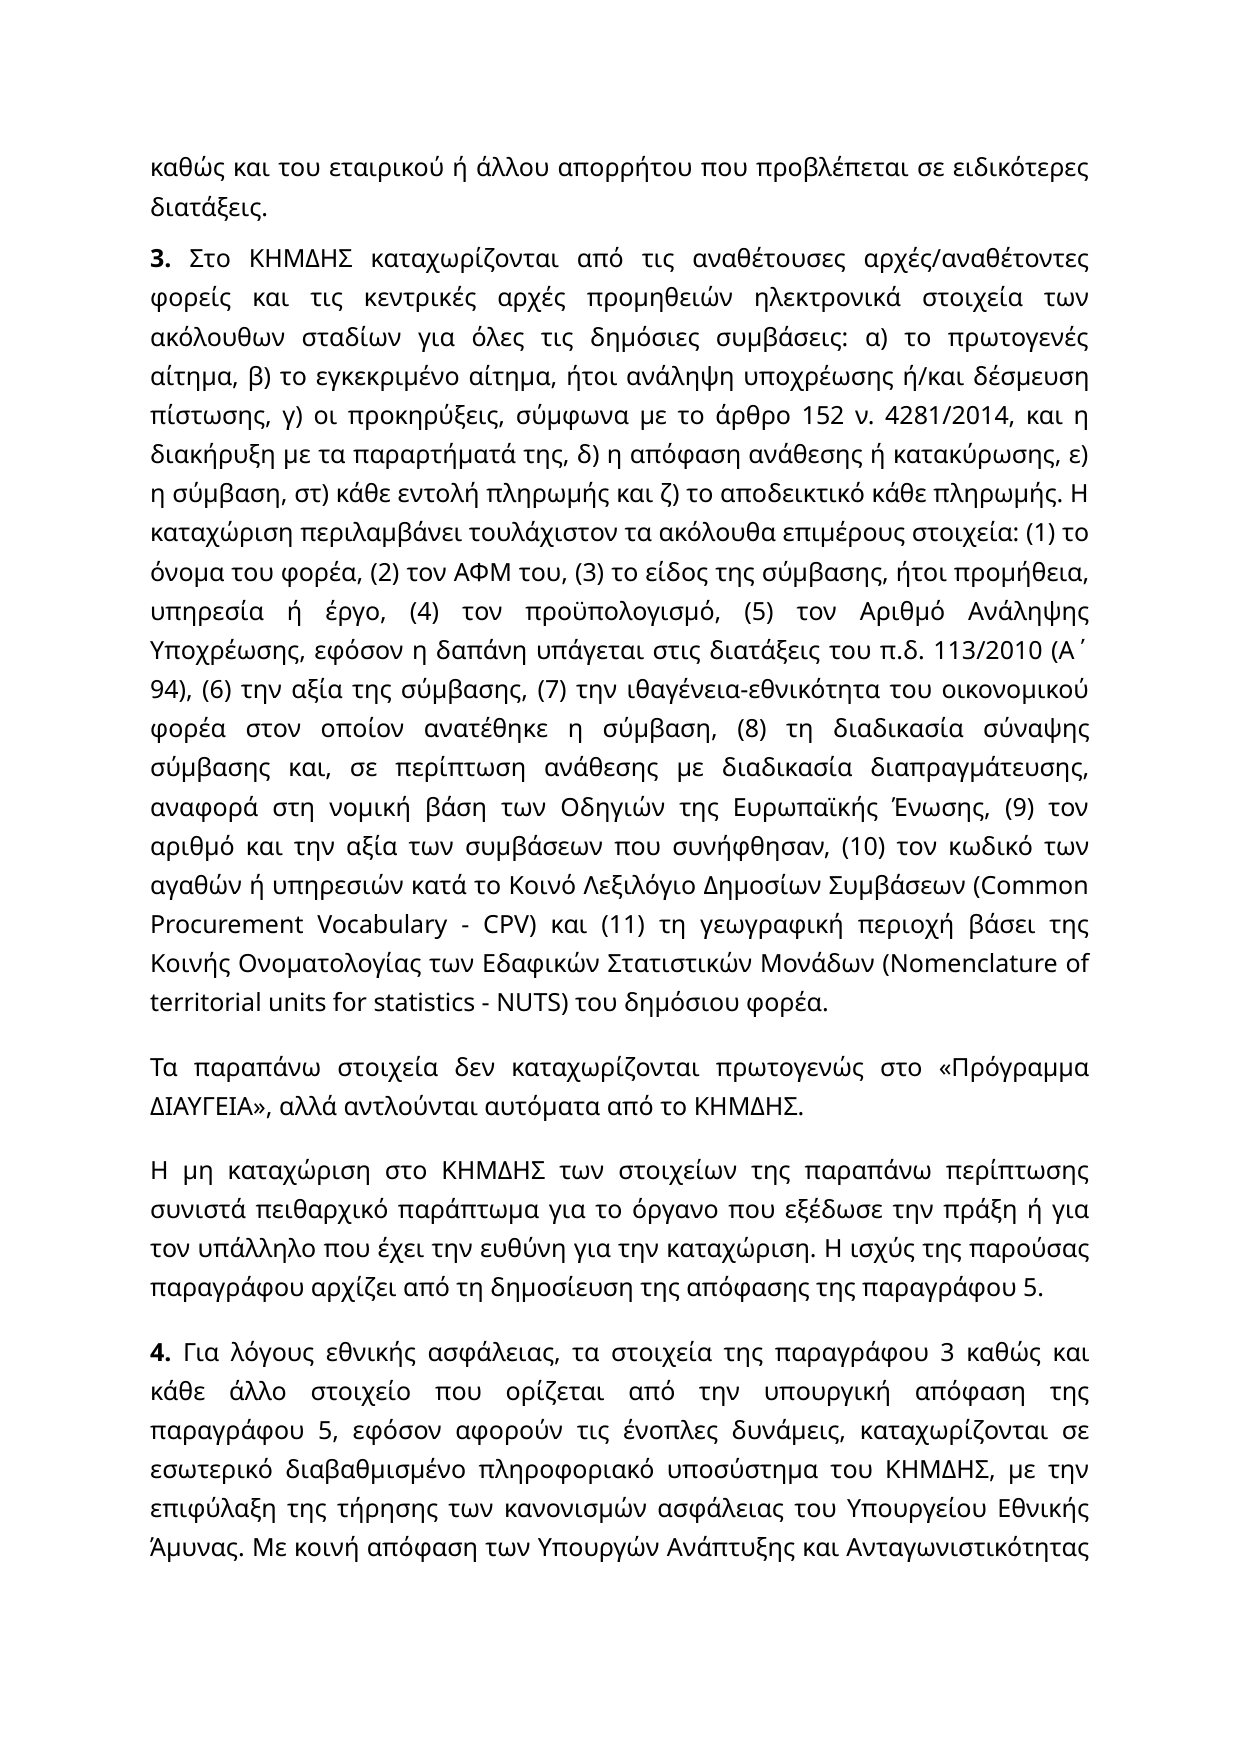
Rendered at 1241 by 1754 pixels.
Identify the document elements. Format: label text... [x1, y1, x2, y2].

text Τα παραπάνω στοιχεία δεν καταχωρίζονται πρωτογενώς στο «Πρόγραμμα ΔΙΑΥΓΕΙΑ», αλλά αντλούνται αυτόματα από το ΚΗΜΔΗΣ. [150, 1049, 1090, 1122]
text Η μη καταχώριση στο ΚΗΜΔΗΣ των στοιχείων της παραπάνω περίπτωσης συνιστά πειθαρχικό παράπτωμα για το όργανο που εξέδωσε την πράξη ή για τον υπάλληλο που έχει την ευθύνη για την καταχώριση. Η ισχύς της παρούσας παραγράφου αρχίζει από τη δημοσίευση της απόφασης της παραγράφου 5. [150, 1152, 1090, 1304]
text καθώς και του εταιρικού ή άλλου απορρήτου που προβλέπεται σε ειδικότερες διατάξεις. [150, 150, 1090, 223]
text 3. Στο ΚΗΜΔΗΣ καταχωρίζονται από τις αναθέτουσες αρχές/αναθέτοντες φορείς και τις κεντρικές αρχές προμηθειών ηλεκτρονικά στοιχεία των ακόλουθων σταδίων για όλες τις δημόσιες συμβάσεις: α) το πρωτογενές αίτημα, β) το εγκεκριμένο αίτημα, ήτοι ανάληψη υποχρέωσης ή/και δέσμευση πίστωσης, γ) οι προκηρύξεις, σύμφωνα με τo άρθρo 152 ν. 4281/2014, και η διακήρυξη με τα παραρτήματά της, δ) η απόφαση ανάθεσης ή κατακύρωσης, ε) η σύμβαση, στ) κάθε εντολή πληρωμής και ζ) το αποδεικτικό κάθε πληρωμής. Η καταχώριση περιλαμβάνει τουλάχιστον τα ακόλουθα επιμέρους στοιχεία: (1) το όνομα του φορέα, (2) τον ΑΦΜ του, (3) το είδος της σύμβασης, ήτοι προμήθεια, υπηρεσία ή έργο, (4) τον προϋπολογισμό, (5) τον Αριθμό Ανάληψης Υποχρέωσης, εφόσον η δαπάνη υπάγεται στις διατάξεις του π.δ. 113/2010 (Α΄ 94), (6) την αξία της σύμβασης, (7) την ιθαγένεια-εθνικότητα του οικονομικού φορέα στον οποίον ανατέθηκε η σύμβαση, (8) τη διαδικασία σύναψης σύμβασης και, σε περίπτωση ανάθεσης με διαδικασία διαπραγμάτευσης, αναφορά στη νομική βάση των Οδηγιών της Ευρωπαϊκής Ένωσης, (9) τον αριθμό και την αξία των συμβάσεων που συνήφθησαν, (10) τoν κωδικό των αγαθών ή υπηρεσιών κατά το Κοινό Λεξιλόγιο Δημοσίων Συμβάσεων (Common Procurement Vocabulary - CPV) και (11) τη γεωγραφική περιοχή βάσει της Κοινής Ονοματολογίας των Εδαφικών Στατιστικών Μονάδων (Nomenclature of territorial units for statistics - NUTS) του δημόσιου φορέα. [150, 241, 1090, 1019]
text 4. Για λόγους εθνικής ασφάλειας, τα στοιχεία της παραγράφου 3 καθώς και κάθε άλλο στοιχείο που ορίζεται από την υπουργική απόφαση της παραγράφου 5, εφόσον αφορούν τις ένοπλες δυνάμεις, καταχωρίζονται σε εσωτερικό διαβαθμισμένο πληροφοριακό υποσύστημα του ΚΗΜΔΗΣ, με την επιφύλαξη της τήρησης των κανονισμών ασφάλειας του Υπουργείου Εθνικής Άμυνας. Με κοινή απόφαση των Υπουργών Ανάπτυξης και Ανταγωνιστικότητας [150, 1334, 1090, 1564]
